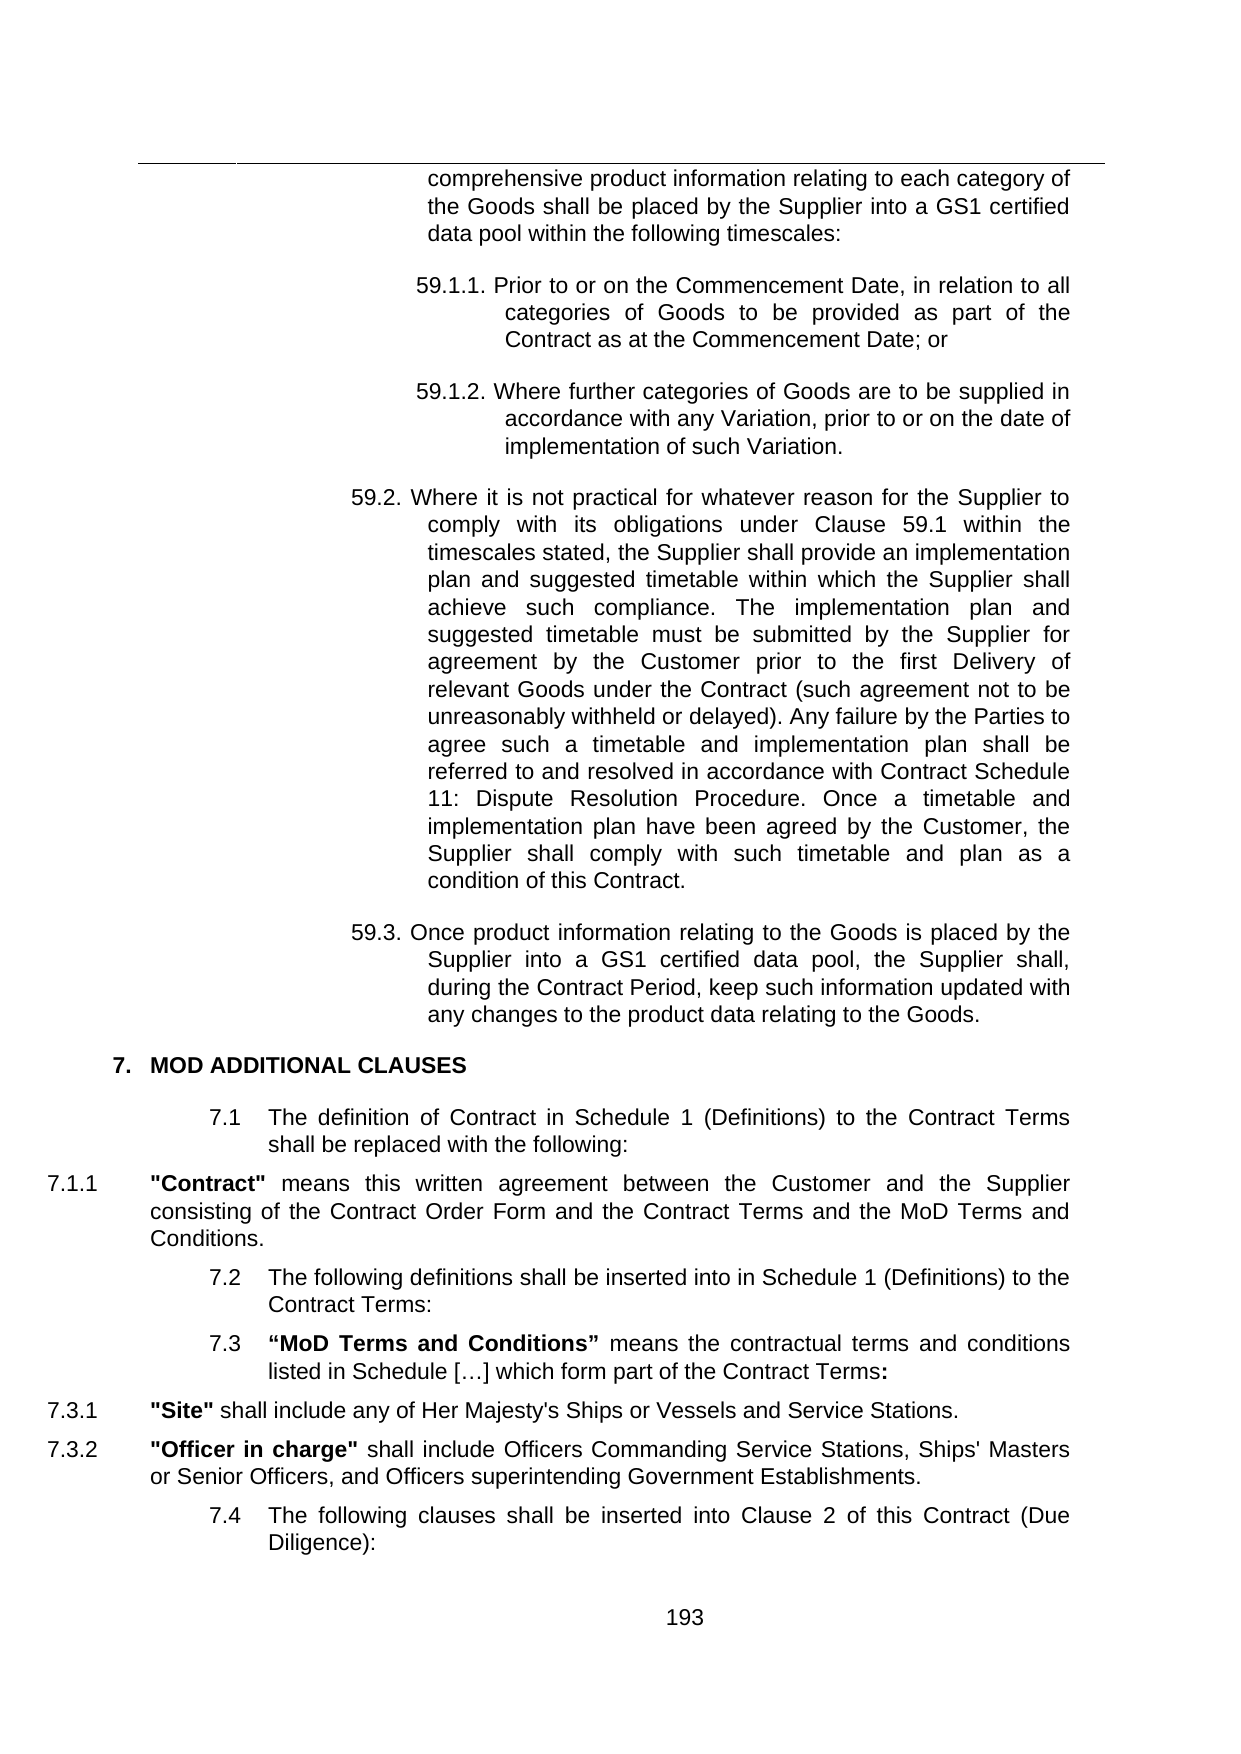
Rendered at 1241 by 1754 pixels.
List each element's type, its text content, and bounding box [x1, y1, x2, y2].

list "Officer in charge" shall include Officers Commanding Service Stations, Ships' Masters or Senior Officers, and Officers superintending Government Establishments. [47, 1436, 1071, 1489]
text 59.1.1. Prior to or on the Commencement Date, in relation to all categories of Goods to be provided as part of the Contract as at the Commencement Date; or [416, 272, 1071, 353]
list "Contract" means this written agreement between the Customer and the Supplier consisting of the Contract Order Form and the Contract Terms and the MoD Terms and Conditions. [47, 1170, 1071, 1251]
text [351, 150, 1071, 163]
list "Site" shall include any of Her Majesty's Ships or Vessels and Service Stations. [47, 1397, 1071, 1423]
list MOD ADDITIONAL CLAUSES [112, 1052, 1071, 1079]
text 59.1.2. Where further categories of Goods are to be supplied in accordance with any Variation, prior to or on the date of implementation of such Variation. [416, 378, 1071, 459]
text comprehensive product information relating to each category of the Goods shall be placed by the Supplier into a GS1 certified data pool within the following timescales: [351, 164, 1071, 246]
list The following clauses shall be inserted into Clause 2 of this Contract (Due Diligence): [209, 1502, 1071, 1556]
list The definition of Contract in Schedule 1 (Definitions) to the Contract Terms shall be replaced with the following: [209, 1104, 1071, 1158]
list The following definitions shall be inserted into in Schedule 1 (Definitions) to the Contract Terms: [209, 1264, 1071, 1318]
list “MoD Terms and Conditions” means the contractual terms and conditions listed in Schedule […] which form part of the Contract Terms: [209, 1330, 1071, 1384]
text 59.2. Where it is not practical for whatever reason for the Supplier to comply with its obligations under Clause 59.1 within the timescales stated, the Supplier shall provide an implementation plan and suggested timetable within which the Supplier shall achieve such compliance. The implementation plan and suggested timetable must be submitted by the Supplier for agreement by the Customer prior to the first Delivery of relevant Goods under the Contract (such agreement not to be unreasonably withheld or delayed). Any failure by the Parties to agree such a timetable and implementation plan shall be referred to and resolved in accordance with Contract Schedule 11: Dispute Resolution Procedure. Once a timetable and implementation plan have been agreed by the Customer, the Supplier shall comply with such timetable and plan as a condition of this Contract. [351, 484, 1071, 894]
text 59.3. Once product information relating to the Goods is placed by the Supplier into a GS1 certified data pool, the Supplier shall, during the Contract Period, keep such information updated with any changes to the product data relating to the Goods. [351, 919, 1071, 1027]
